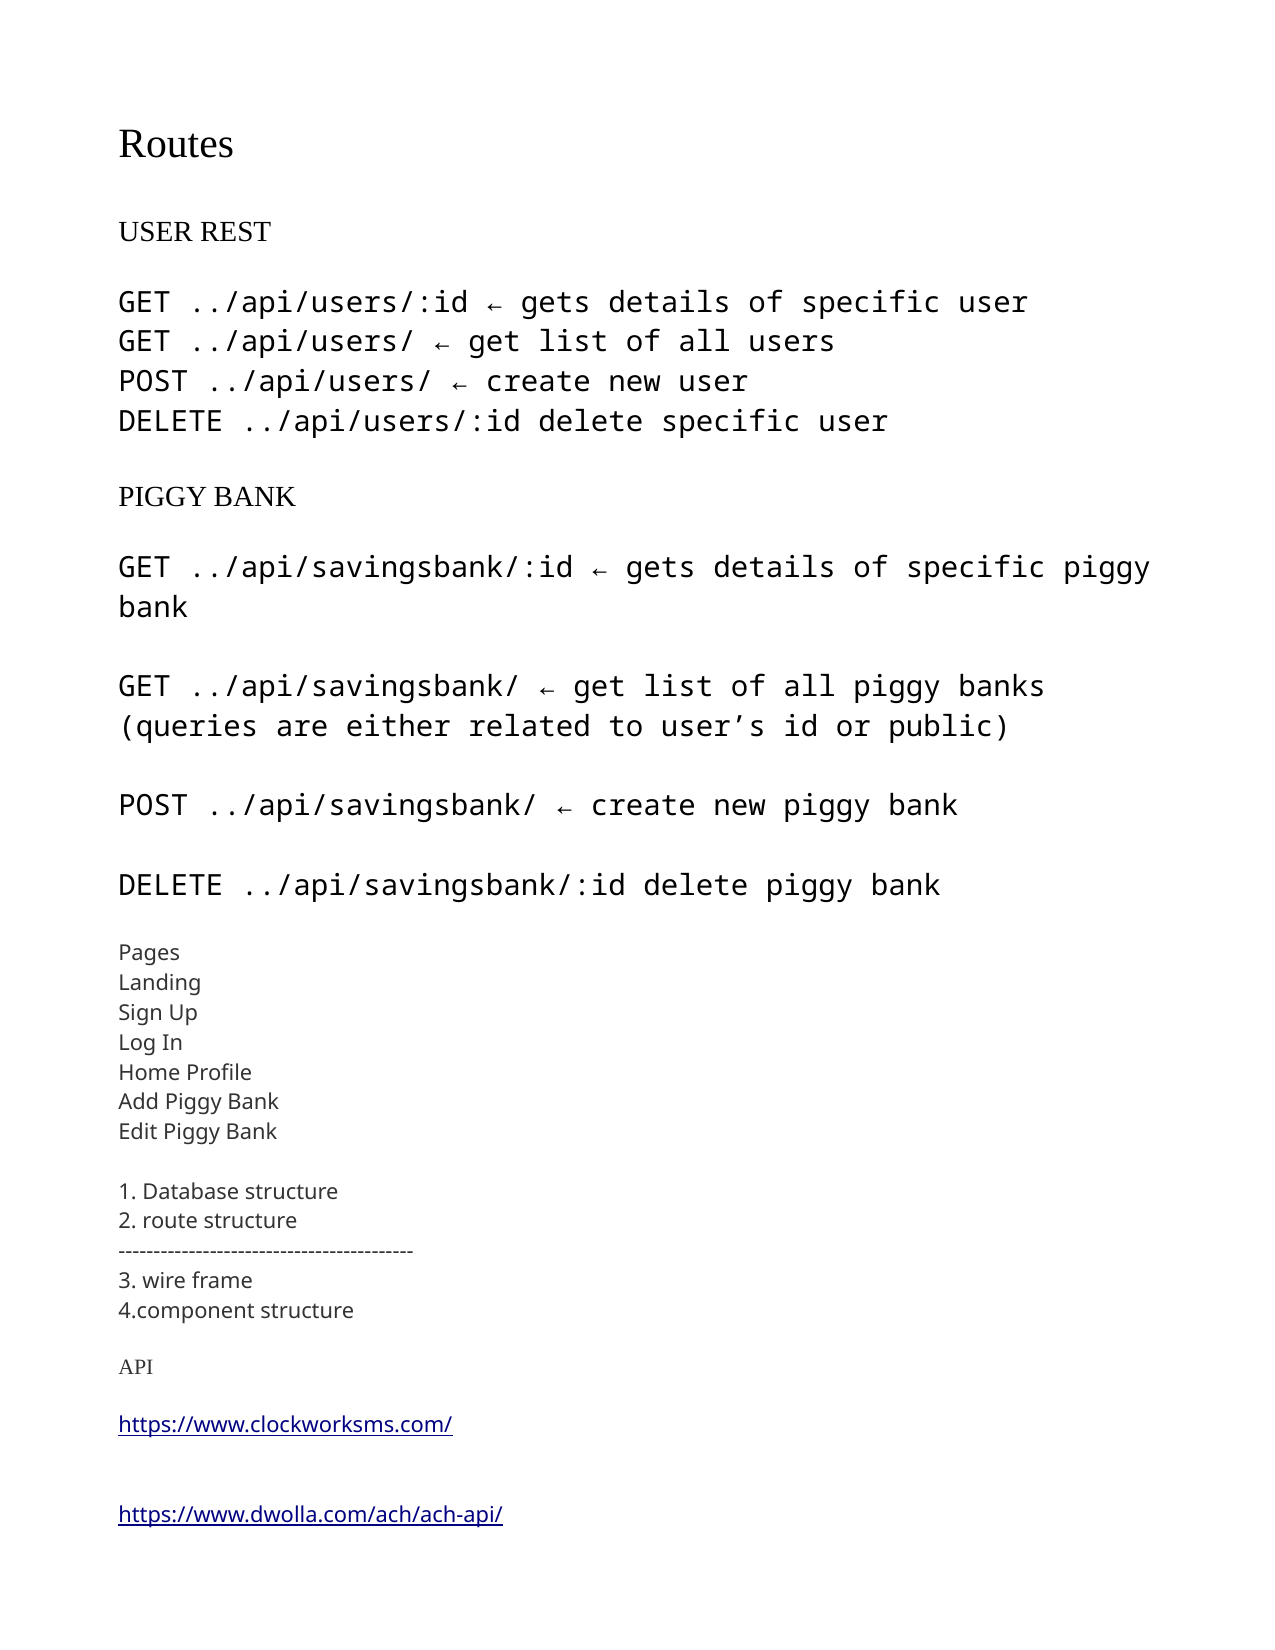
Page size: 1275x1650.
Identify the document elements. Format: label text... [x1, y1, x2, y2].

text DELETE ../api/savingsbank/:id delete piggy bank [118, 864, 1157, 904]
text PIGGY BANK [118, 479, 1157, 513]
text API [118, 1354, 1157, 1379]
text DELETE ../api/users/:id delete specific user [118, 400, 1157, 440]
text 3. wire frame [118, 1265, 1157, 1295]
text Pages Landing Sign Up Log In Home Profile Add Piggy Bank Edit Piggy Bank [118, 937, 1157, 1146]
text GET ../api/users/ ← get list of all users [118, 321, 1157, 360]
text 1. Database structure [118, 1176, 1157, 1205]
text POST ../api/users/ ← create new user [118, 360, 1157, 400]
text GET ../api/users/:id ← gets details of specific user [118, 281, 1157, 321]
text https://www.dwolla.com/ach/ach-api/ [118, 1499, 1157, 1528]
text 4.component structure [118, 1295, 1157, 1324]
text USER REST [118, 214, 1157, 247]
text 2. route structure [118, 1205, 1157, 1235]
text POST ../api/savingsbank/ ← create new piggy bank [118, 785, 1157, 824]
text ------------------------------------------ [118, 1235, 1157, 1265]
text https://www.clockworksms.com/ [118, 1409, 1157, 1439]
text GET ../api/savingsbank/ ← get list of all piggy banks (queries are either related to user’s id or public) [118, 666, 1157, 745]
text GET ../api/savingsbank/:id ← gets details of specific piggy bank [118, 547, 1157, 626]
text Routes [118, 118, 1157, 166]
